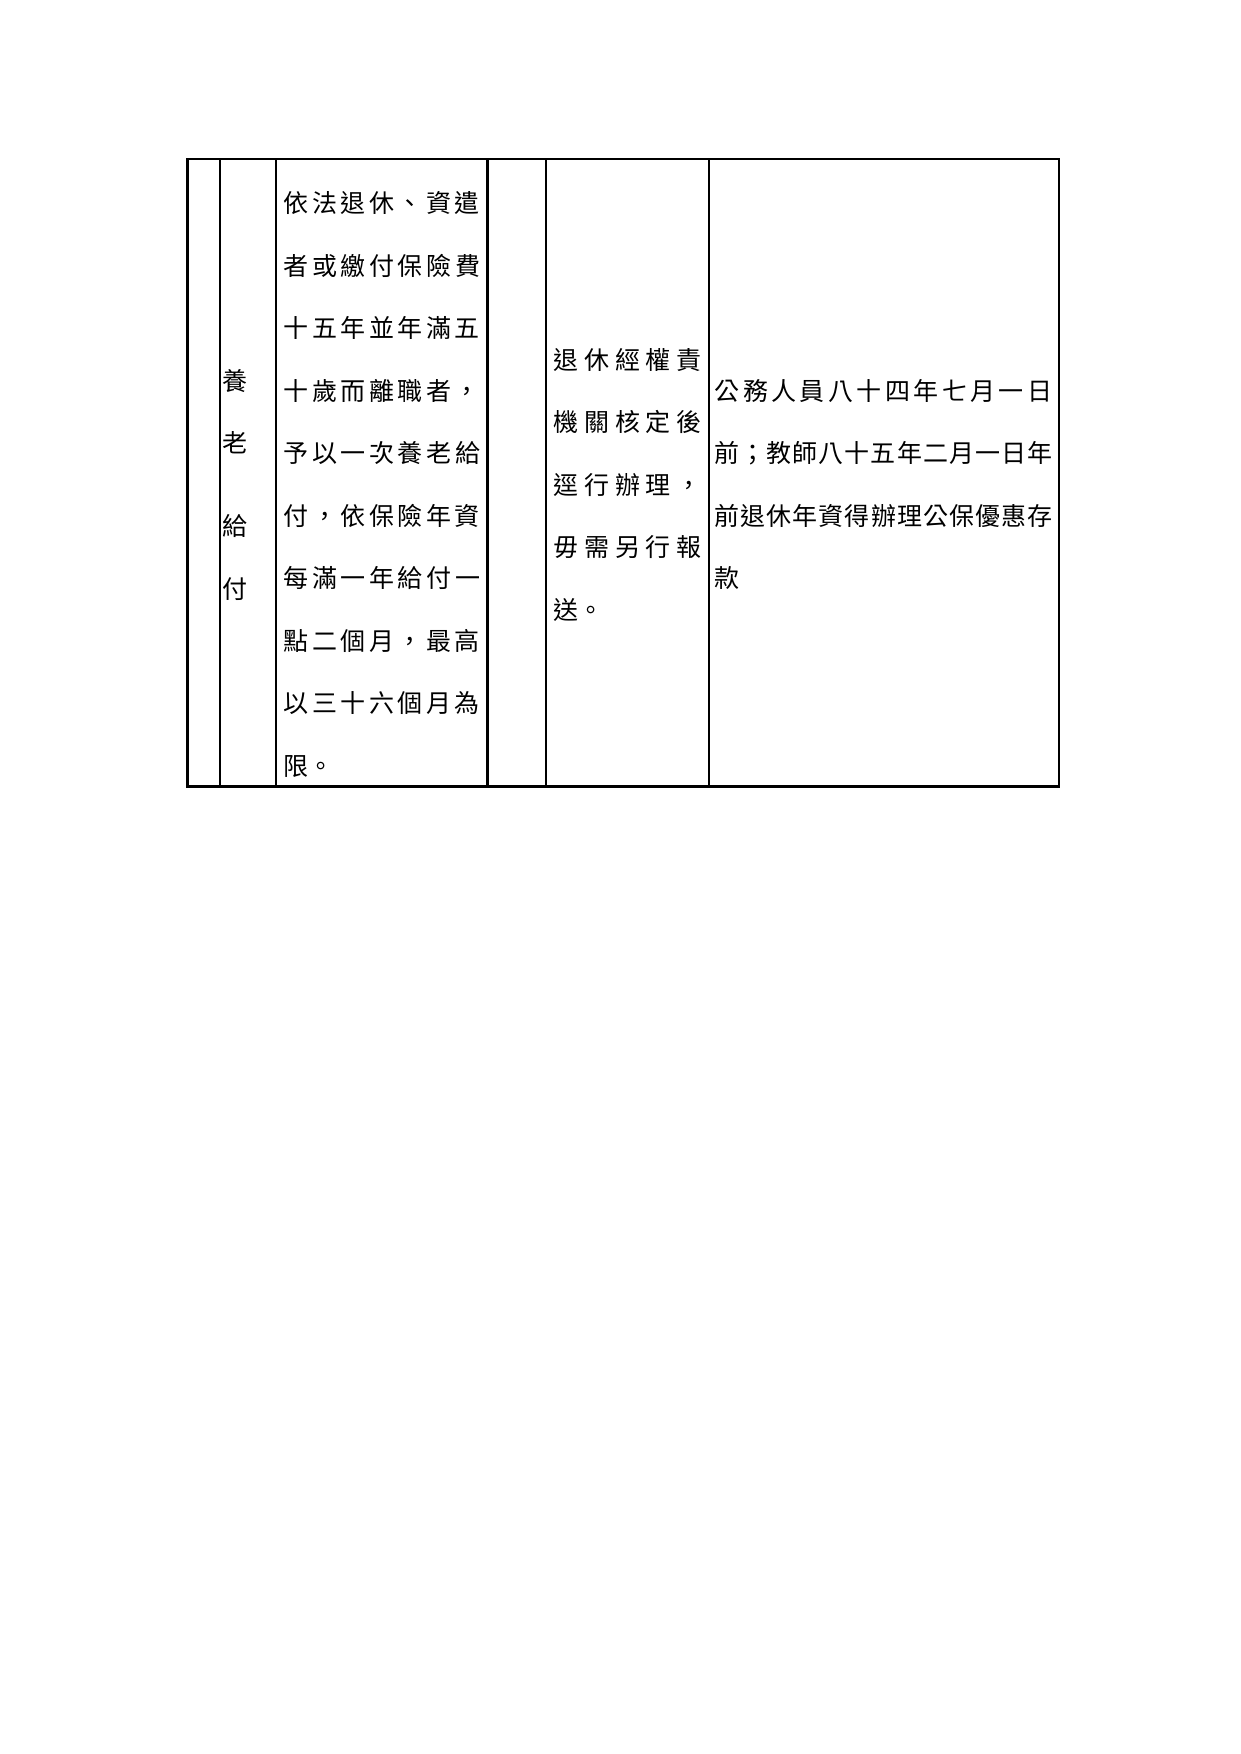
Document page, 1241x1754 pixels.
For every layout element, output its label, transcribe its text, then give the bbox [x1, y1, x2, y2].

table_cell 養老 給付 [221, 160, 275, 785]
table_cell 退休經權責機關核定後逕行辦理，毋需另行報送。 [547, 160, 708, 785]
table_cell 依法退休、資遣者或繳付保險費十五年並年滿五十歲而離職者，予以一次養老給付，依保險年資每滿一年給付一點二個月，最高以三十六個月為限。 [277, 160, 486, 785]
table_cell 公務人員八十四年七月一日前；教師八十五年二月一日年前退休年資得辦理公保優惠存款 [710, 160, 1058, 785]
table_cell [189, 160, 219, 785]
table_cell [489, 160, 545, 785]
